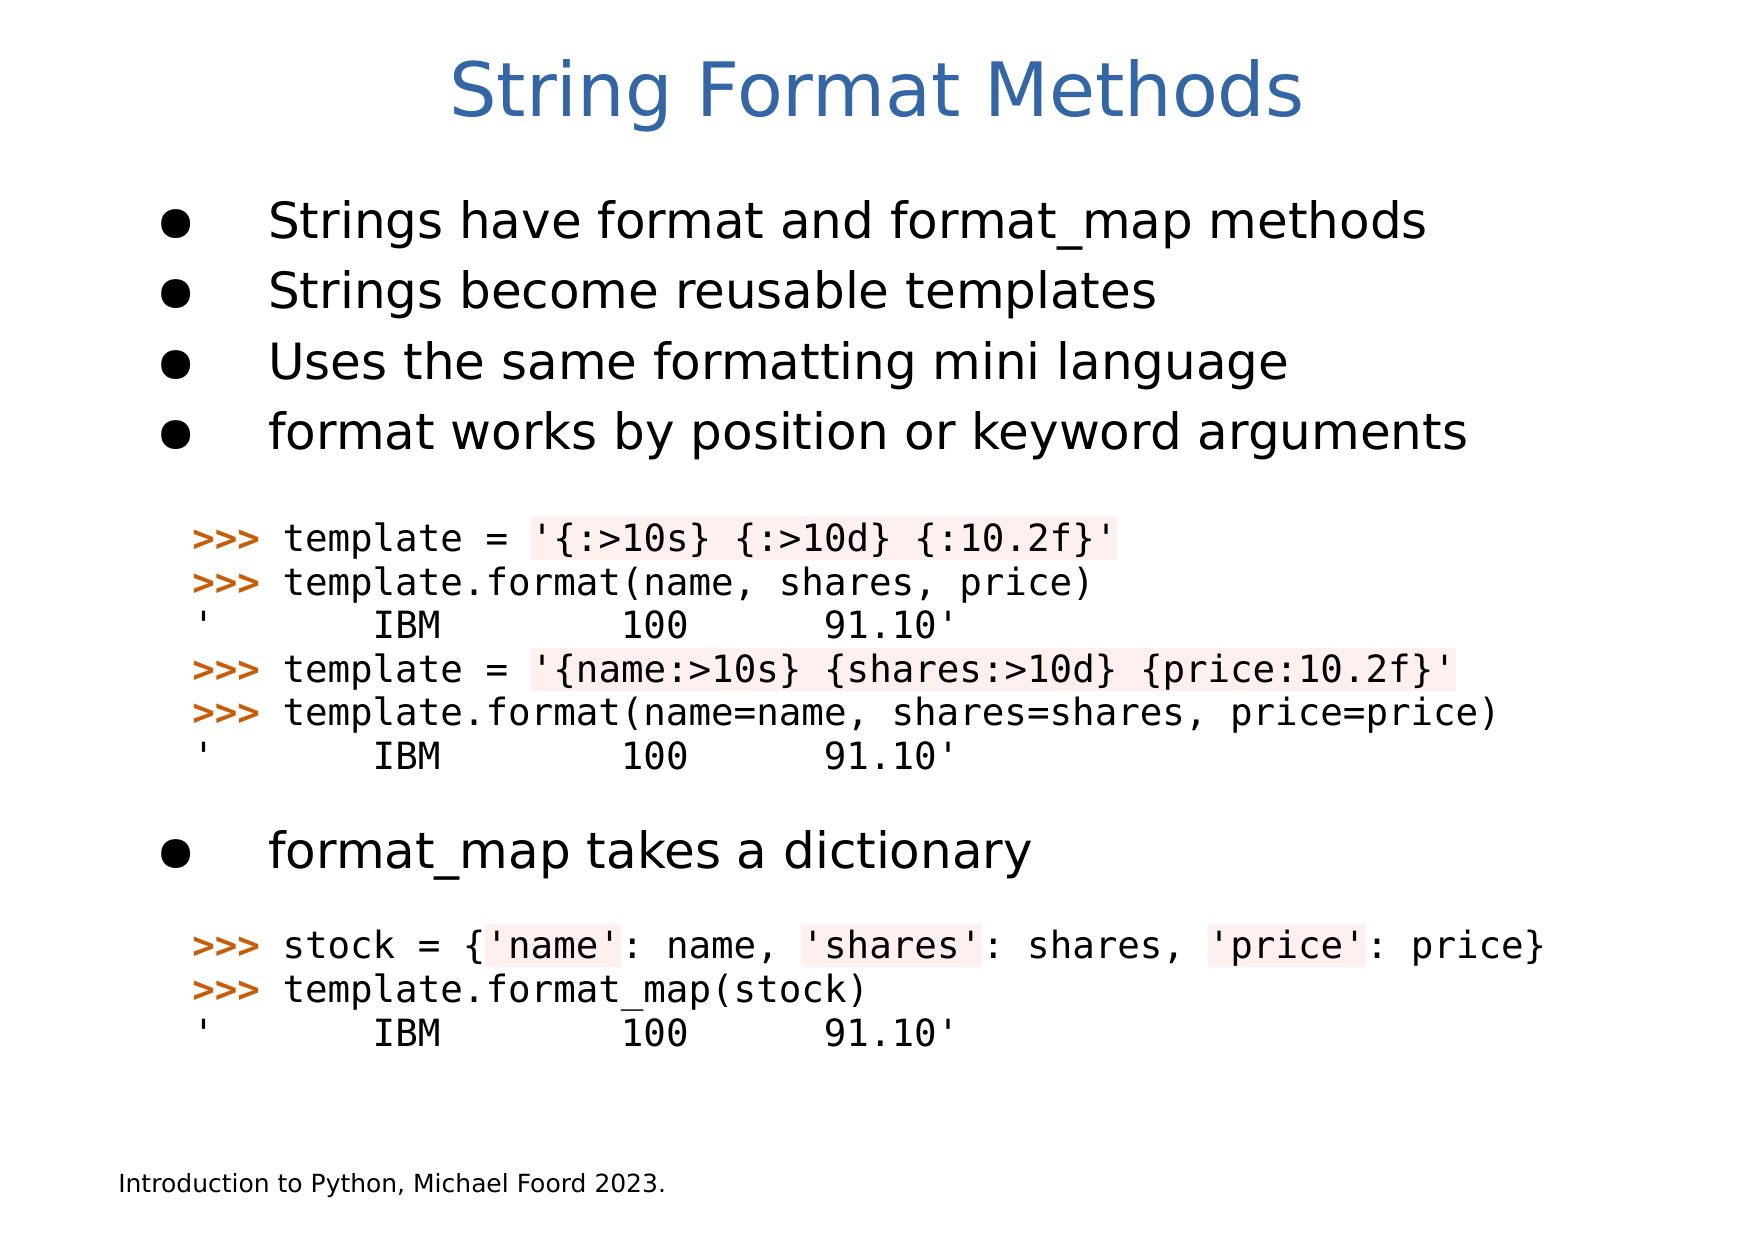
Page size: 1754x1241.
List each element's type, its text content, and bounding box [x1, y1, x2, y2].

subtitle String Format Methods [118, 47, 1636, 134]
text ' IBM 100 91.10' [192, 1011, 1636, 1055]
text >>> template = '{:>10s} {:>10d} {:10.2f}' [192, 516, 1636, 560]
text ' IBM 100 91.10' [192, 735, 1636, 778]
text ' IBM 100 91.10' [192, 604, 1636, 647]
list Strings have format and format_map methods [156, 192, 1636, 251]
text >>> template.format(name=name, shares=shares, price=price) [192, 691, 1636, 735]
text >>> template.format_map(stock) [192, 967, 1636, 1011]
text >>> template = '{name:>10s} {shares:>10d} {price:10.2f}' [192, 647, 1636, 691]
list Strings become reusable templates [156, 262, 1636, 321]
list Uses the same formatting mini language [156, 333, 1636, 391]
text >>> stock = {'name': name, 'shares': shares, 'price': price} [192, 924, 1636, 967]
list format works by position or keyword arguments [156, 403, 1636, 461]
text >>> template.format(name, shares, price) [192, 560, 1636, 604]
list format_map takes a dictionary [156, 822, 1636, 880]
